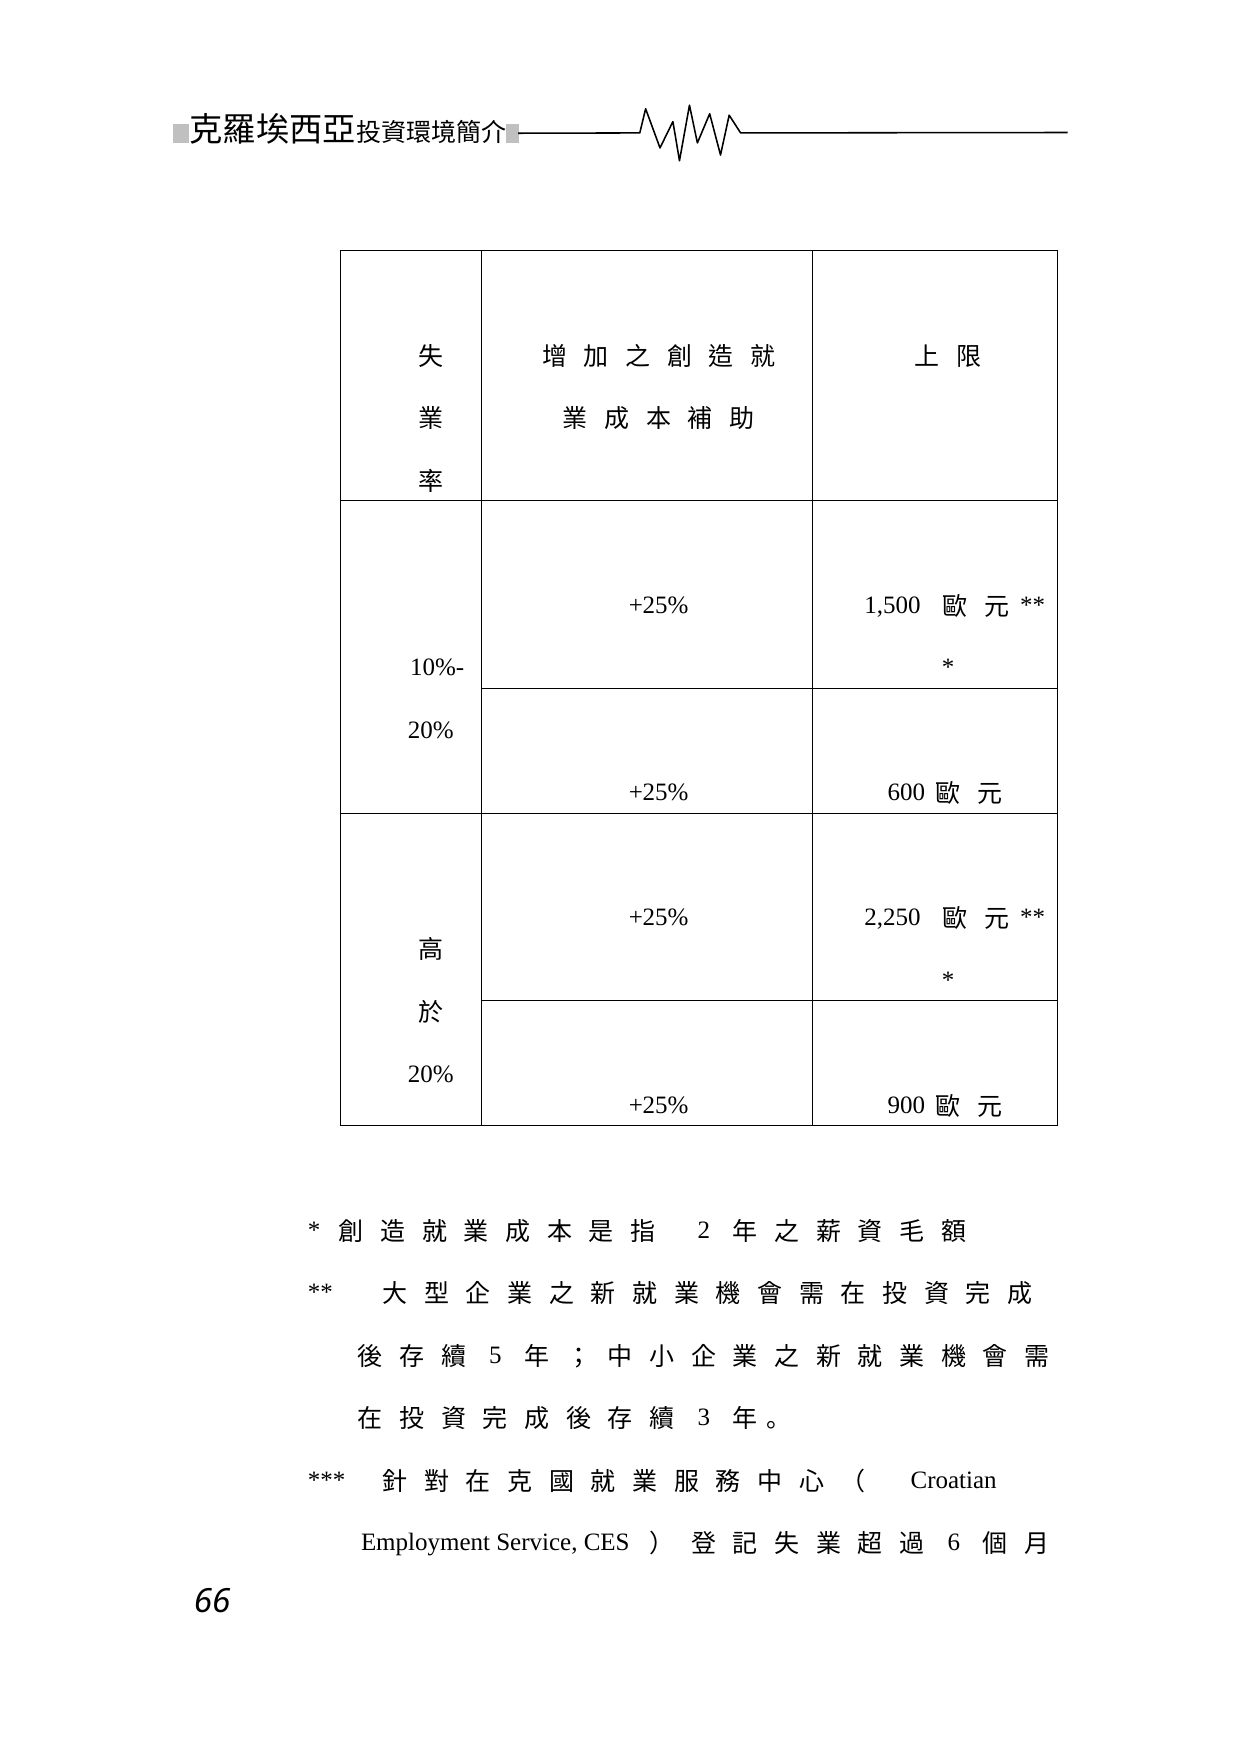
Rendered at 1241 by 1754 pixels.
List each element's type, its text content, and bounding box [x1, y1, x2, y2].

table_cell 1,500歐元*** [813, 501, 1057, 688]
table_cell 高於20% [341, 814, 481, 1125]
table_cell +25% [482, 814, 812, 1000]
table_cell +25% [482, 689, 812, 813]
table_header 上限 [813, 251, 1057, 500]
table_cell +25% [482, 501, 812, 688]
text * 創造就業成本是指2年之薪資毛額 [281, 1188, 1058, 1250]
table_header 增加之創造就業成本補助 [482, 251, 812, 500]
table_cell 2,250歐元*** [813, 814, 1057, 1000]
table_header 失業率 [341, 251, 481, 500]
table_cell 900歐元 [813, 1001, 1057, 1125]
table_cell 600歐元 [813, 689, 1057, 813]
text ** 大型企業之新就業機會需在投資完成後存續5年；中小企業之新就業機會需在投資完成後存續3年。 [281, 1250, 1058, 1438]
table_cell +25% [482, 1001, 812, 1125]
table_cell 10%-20% [341, 501, 481, 813]
text *** 針對在克國就業服務中心（Croatian Employment Service, CES）登記失業超過6個月 [281, 1438, 1058, 1563]
